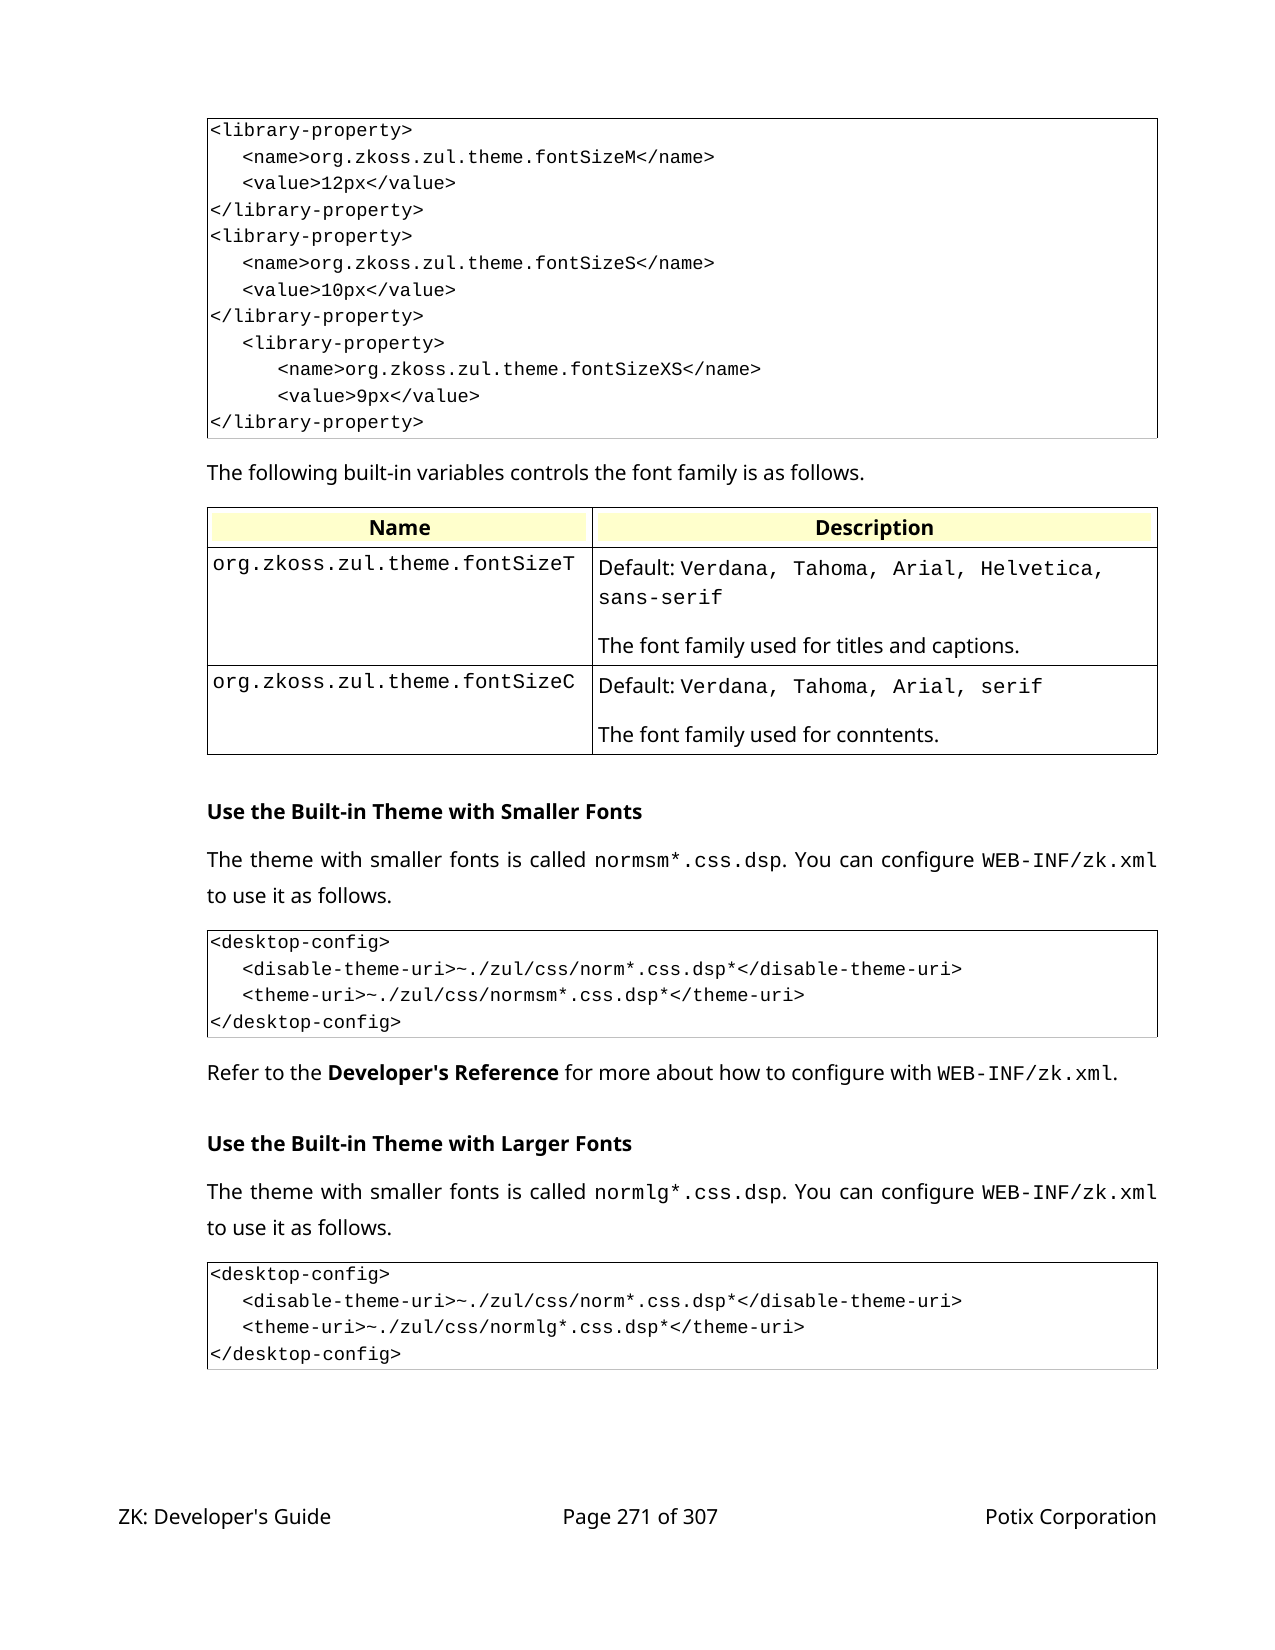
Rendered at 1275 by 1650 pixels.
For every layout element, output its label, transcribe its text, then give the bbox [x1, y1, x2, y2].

table_cell org.zkoss.zul.theme.fontSizeC [208, 666, 592, 754]
text <library-property> <name>org.zkoss.zul.theme.fontSizeM</name> <value>12px</value> </library-property> <library-property> <name>org.zkoss.zul.theme.fontSizeS</name> <value>10px</value> </library-property> <library-property> <name>org.zkoss.zul.theme.fontSizeXS</name> <value>9px</value> </library-property> [208, 119, 1157, 438]
text <desktop-config> <disable-theme-uri>~./zul/css/norm*.css.dsp*</disable-theme-uri> <theme-uri>~./zul/css/normlg*.css.dsp*</theme-uri> </desktop-config> [208, 1263, 1157, 1369]
text <desktop-config> <disable-theme-uri>~./zul/css/norm*.css.dsp*</disable-theme-uri> <theme-uri>~./zul/css/normsm*.css.dsp*</theme-uri> </desktop-config> [208, 931, 1157, 1037]
text The theme with smaller fonts is called normsm*.css.dsp. You can configure WEB-INF/zk.xml to use it as follows. [207, 846, 1157, 909]
text The theme with smaller fonts is called normlg*.css.dsp. You can configure WEB-INF/zk.xml to use it as follows. [207, 1177, 1157, 1241]
table_cell Default: Verdana, Tahoma, Arial, Helvetica, sans-serif The font family used for titles and captions. [593, 548, 1157, 665]
table_header Description [593, 508, 1157, 547]
text Refer to the Developer's Reference for more about how to configure with WEB-INF/zk.xml. [207, 1058, 1157, 1086]
text The following built-in variables controls the font family is as follows. [207, 458, 1157, 486]
subtitle Use the Built-in Theme with Larger Fonts [207, 1129, 1157, 1157]
table_cell Default: Verdana, Tahoma, Arial, serif The font family used for conntents. [593, 666, 1157, 754]
table_cell org.zkoss.zul.theme.fontSizeT [208, 548, 592, 665]
subtitle Use the Built-in Theme with Smaller Fonts [207, 797, 1157, 825]
table_header Name [208, 508, 592, 547]
